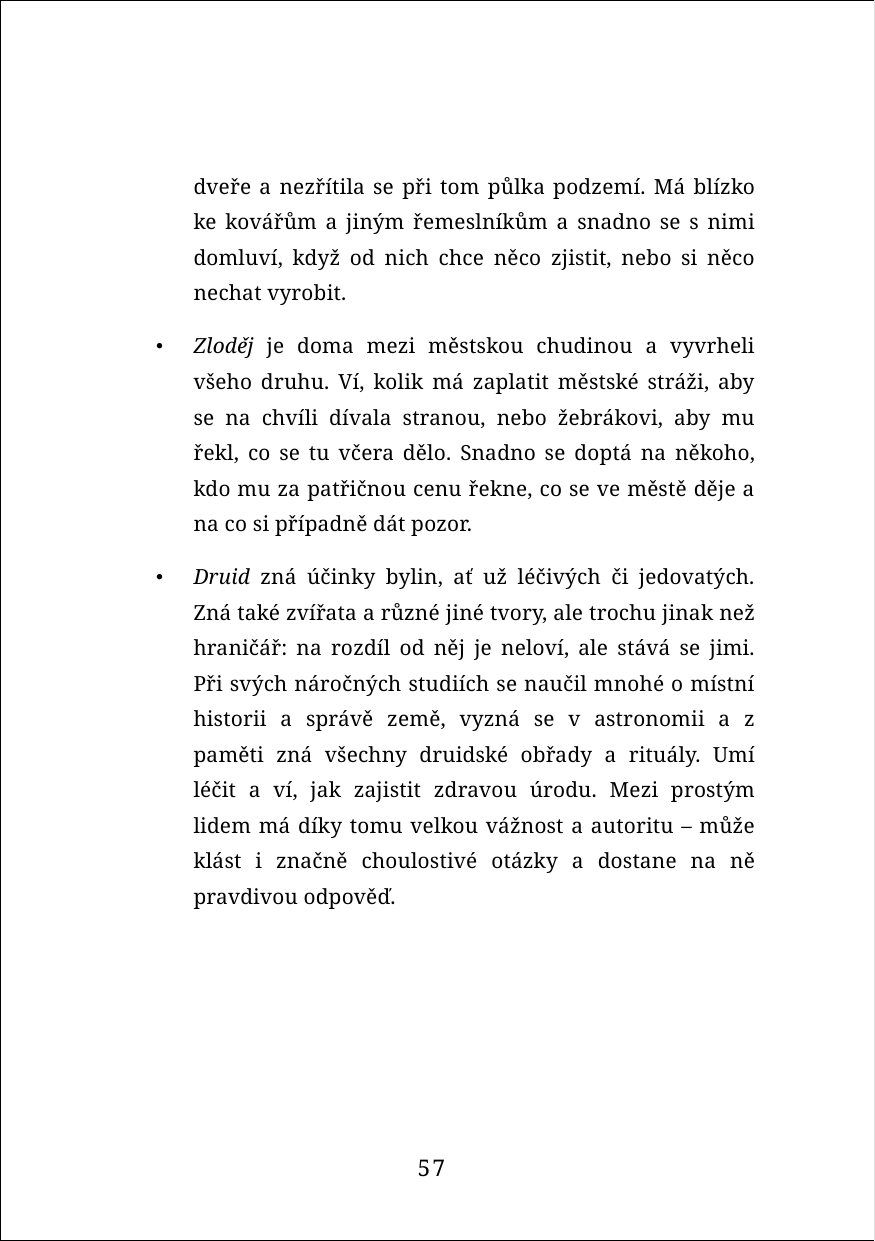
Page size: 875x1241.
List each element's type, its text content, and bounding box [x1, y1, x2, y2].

list Druid zná účinky bylin, ať už léčivých či jedovatých. Zná také zvířata a různé jiné tvory, ale trochu jinak než hraničář: na rozdíl od něj je neloví, ale stává se jimi. Při svých náročných studiích se naučil mnohé o místní historii a správě země, vyzná se v astronomii a z paměti zná všechny druidské obřady a rituály. Umí léčit a ví, jak zajistit zdravou úrodu. Mezi prostým lidem má díky tomu velkou vážnost a autoritu – může klást i značně choulostivé otázky a dostane na ně pravdivou odpověď. [156, 562, 756, 911]
list dveře a nezřítila se při tom půlka podzemí. Má blízko ke kovářům a jiným řemeslníkům a snadno se s nimi domluví, když od nich chce něco zjistit, nebo si něco nechat vyrobit. [156, 172, 756, 307]
list Zloděj je doma mezi městskou chudinou a vyvrheli všeho druhu. Ví, kolik má zaplatit městské stráži, aby se na chvíli dívala stranou, nebo žebrákovi, aby mu řekl, co se tu včera dělo. Snadno se doptá na někoho, kdo mu za patřičnou cenu řekne, co se ve městě děje a na co si případně dát pozor. [156, 332, 756, 538]
